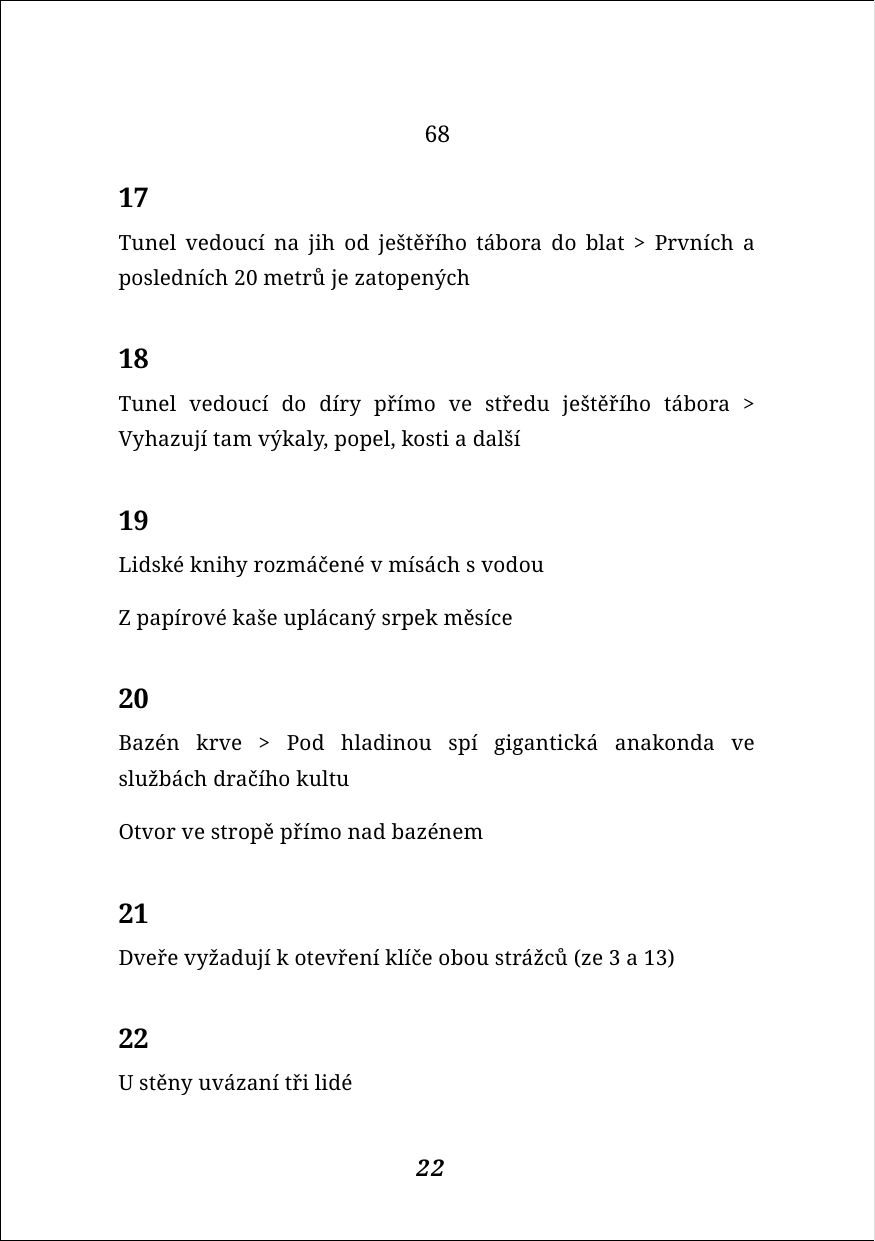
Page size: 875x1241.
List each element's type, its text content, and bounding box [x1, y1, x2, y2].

subtitle 17 [118, 179, 756, 216]
text Otvor ve stropě přímo nad bazénem [118, 817, 756, 846]
text Lidské knihy rozmáčené v mísách s vodou [118, 550, 756, 578]
subtitle 19 [118, 501, 756, 538]
text U stěny uvázaní tři lidé [118, 1068, 756, 1097]
text Dveře vyžadují k otevření klíče obou strážců (ze 3 a 13) [118, 943, 756, 971]
text Bazén krve > Pod hladinou spí gigantická anakonda ve službách dračího kultu [118, 728, 756, 792]
text Tunel vedoucí na jih od ještěřího tábora do blat > Prvních a posledních 20 metrů je zatopených [118, 228, 756, 292]
subtitle 20 [118, 680, 756, 717]
subtitle 21 [118, 894, 756, 931]
subtitle 18 [118, 340, 756, 377]
text Z papírové kaše uplácaný srpek měsíce [118, 603, 756, 631]
text Tunel vedoucí do díry přímo ve středu ještěřího tábora > Vyhazují tam výkaly, popel, kosti a další [118, 389, 756, 453]
subtitle 22 [118, 1019, 756, 1056]
